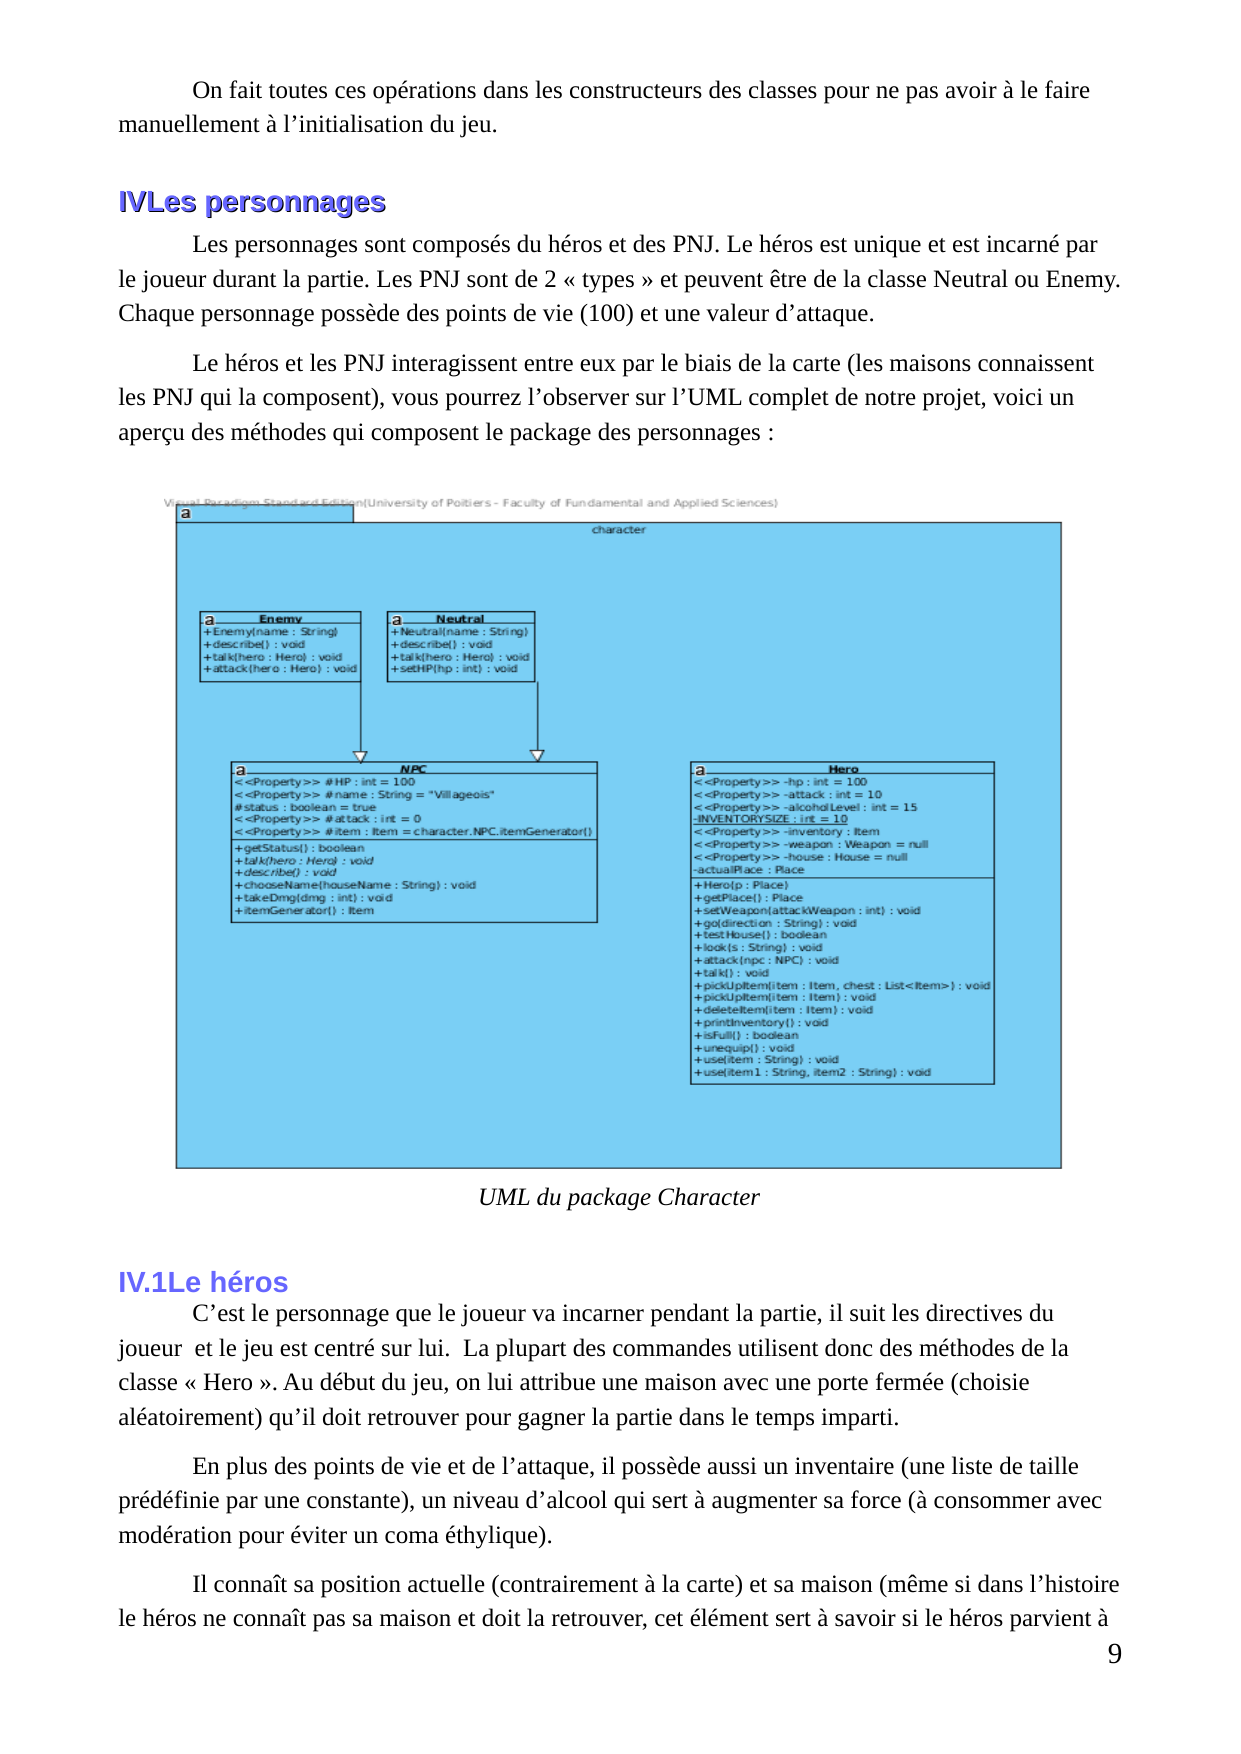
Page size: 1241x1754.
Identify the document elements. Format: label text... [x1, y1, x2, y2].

text [118, 1211, 1122, 1265]
text Le héros et les PNJ interagissent entre eux par le biais de la carte (les maisons connaissent les PNJ qui la composent), vous pourrez l’observer sur l’UML complet de notre projet, voici un aperçu des méthodes qui composent le package des personnages : [118, 348, 1122, 445]
text Les personnages sont composés du héros et des PNJ. Le héros est unique et est incarné par le joueur durant la partie. Les PNJ sont de 2 « types » et peuvent être de la classe Neutral ou Enemy. Chaque personnage possède des points de vie (100) et une valeur d’attaque. [118, 229, 1122, 327]
text En plus des points de vie et de l’attaque, il possède aussi un inventaire (une liste de taille prédéfinie par une constante), un niveau d’alcool qui sert à augmenter sa force (à consommer avec modération pour éviter un coma éthylique). [118, 1451, 1122, 1549]
text Il connaît sa position actuelle (contrairement à la carte) et sa maison (même si dans l’histoire le héros ne connaît pas sa maison et doit la retrouver, cet élément sert à savoir si le héros parvient à [118, 1569, 1122, 1632]
text C’est le personnage que le joueur va incarner pendant la partie, il suit les directives du joueur et le jeu est centré sur lui. La plupart des commandes utilisent donc des méthodes de la classe « Hero ». Au début du jeu, on lui attribue une maison avec une porte fermée (choisie aléatoirement) qu’il doit retrouver pour gagner la partie dans le temps imparti. [118, 1298, 1122, 1431]
subtitle Les personnages [118, 183, 1122, 217]
text [118, 482, 1122, 495]
subtitle Le héros [118, 1265, 1122, 1298]
text On fait toutes ces opérations dans les constructeurs des classes pour ne pas avoir à le faire manuellement à l’initialisation du jeu. [118, 75, 1122, 138]
text UML du package Character [118, 495, 1122, 1211]
